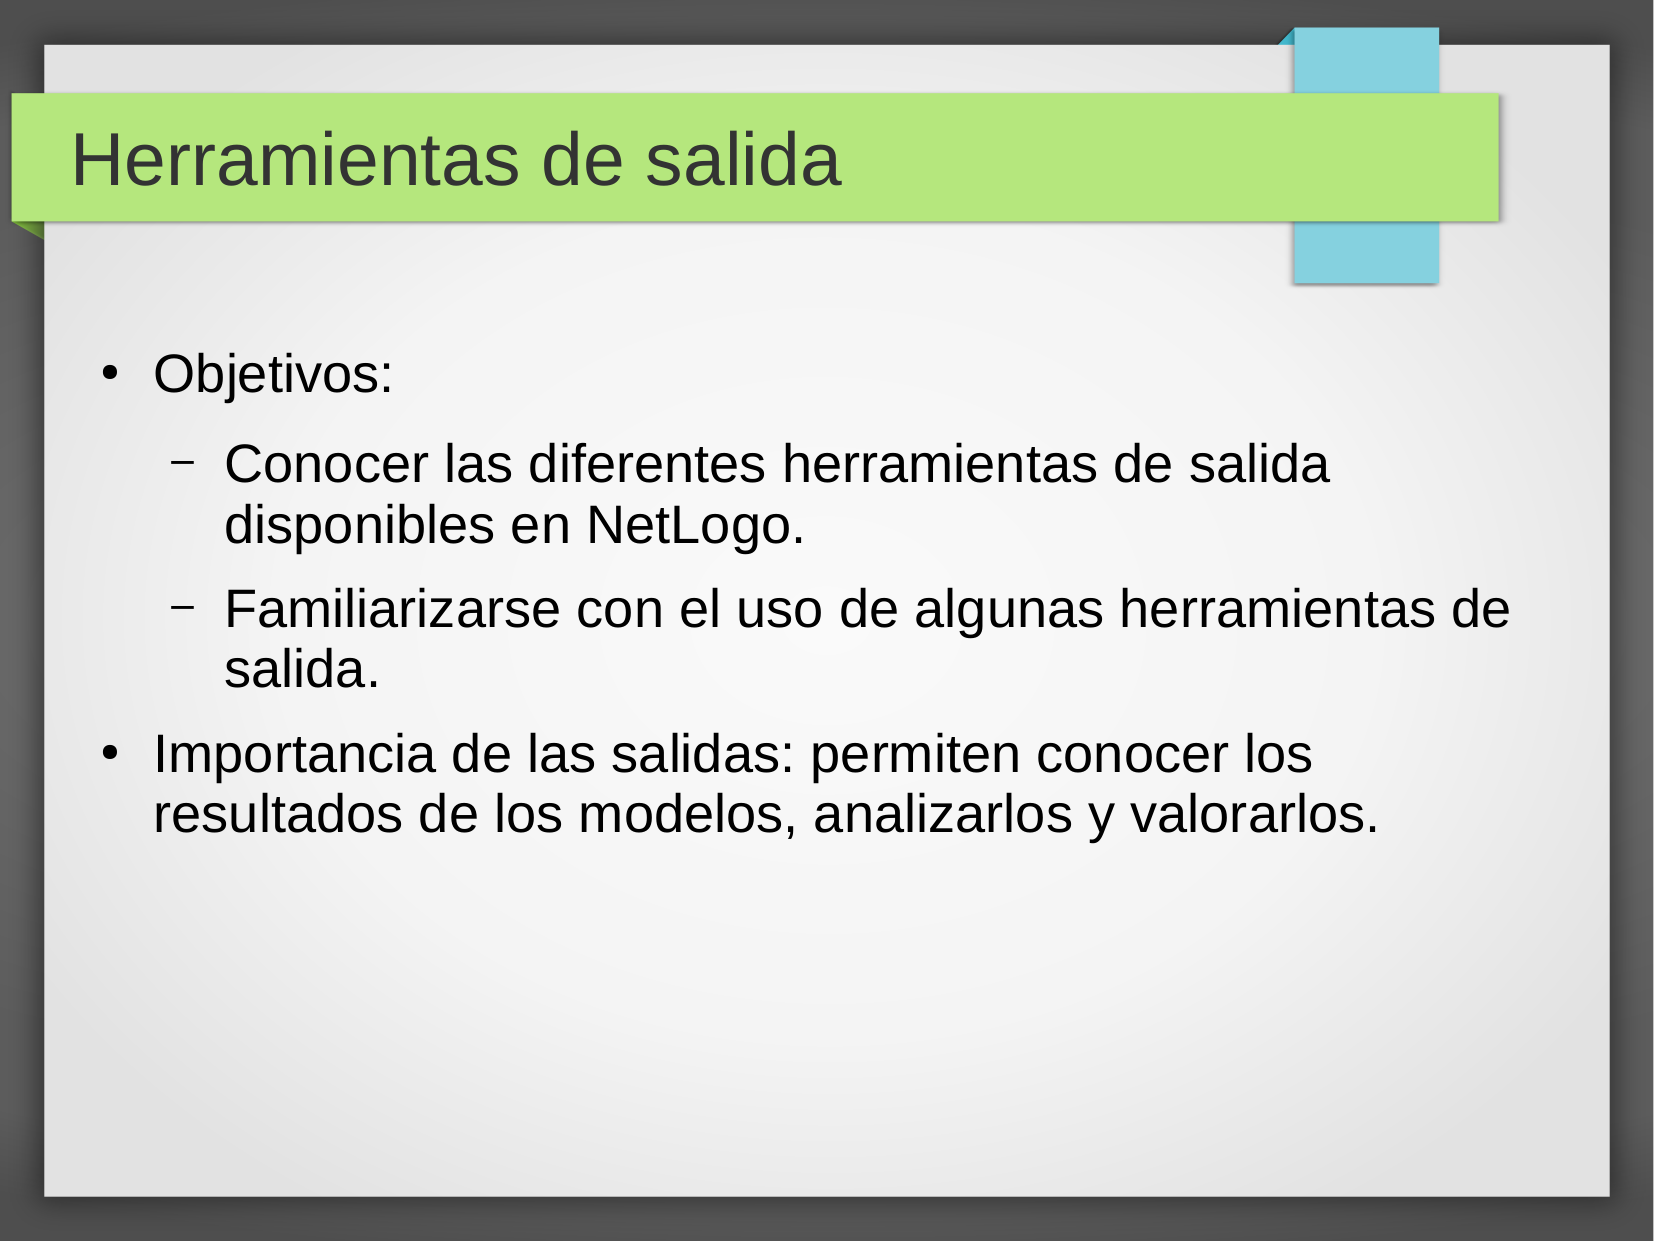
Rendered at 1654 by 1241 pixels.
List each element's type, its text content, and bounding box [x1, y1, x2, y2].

list Objetivos: Conocer las diferentes herramientas de salida disponibles en NetLogo. Familiarizarse con el uso de algunas herramientas de salida. Importancia de las salidas: permiten conocer los resultados de los modelos, analizarlos y valorarlos. [82, 343, 1538, 1063]
picture [0, 0, 1654, 1241]
title Herramientas de salida [70, 106, 1229, 213]
